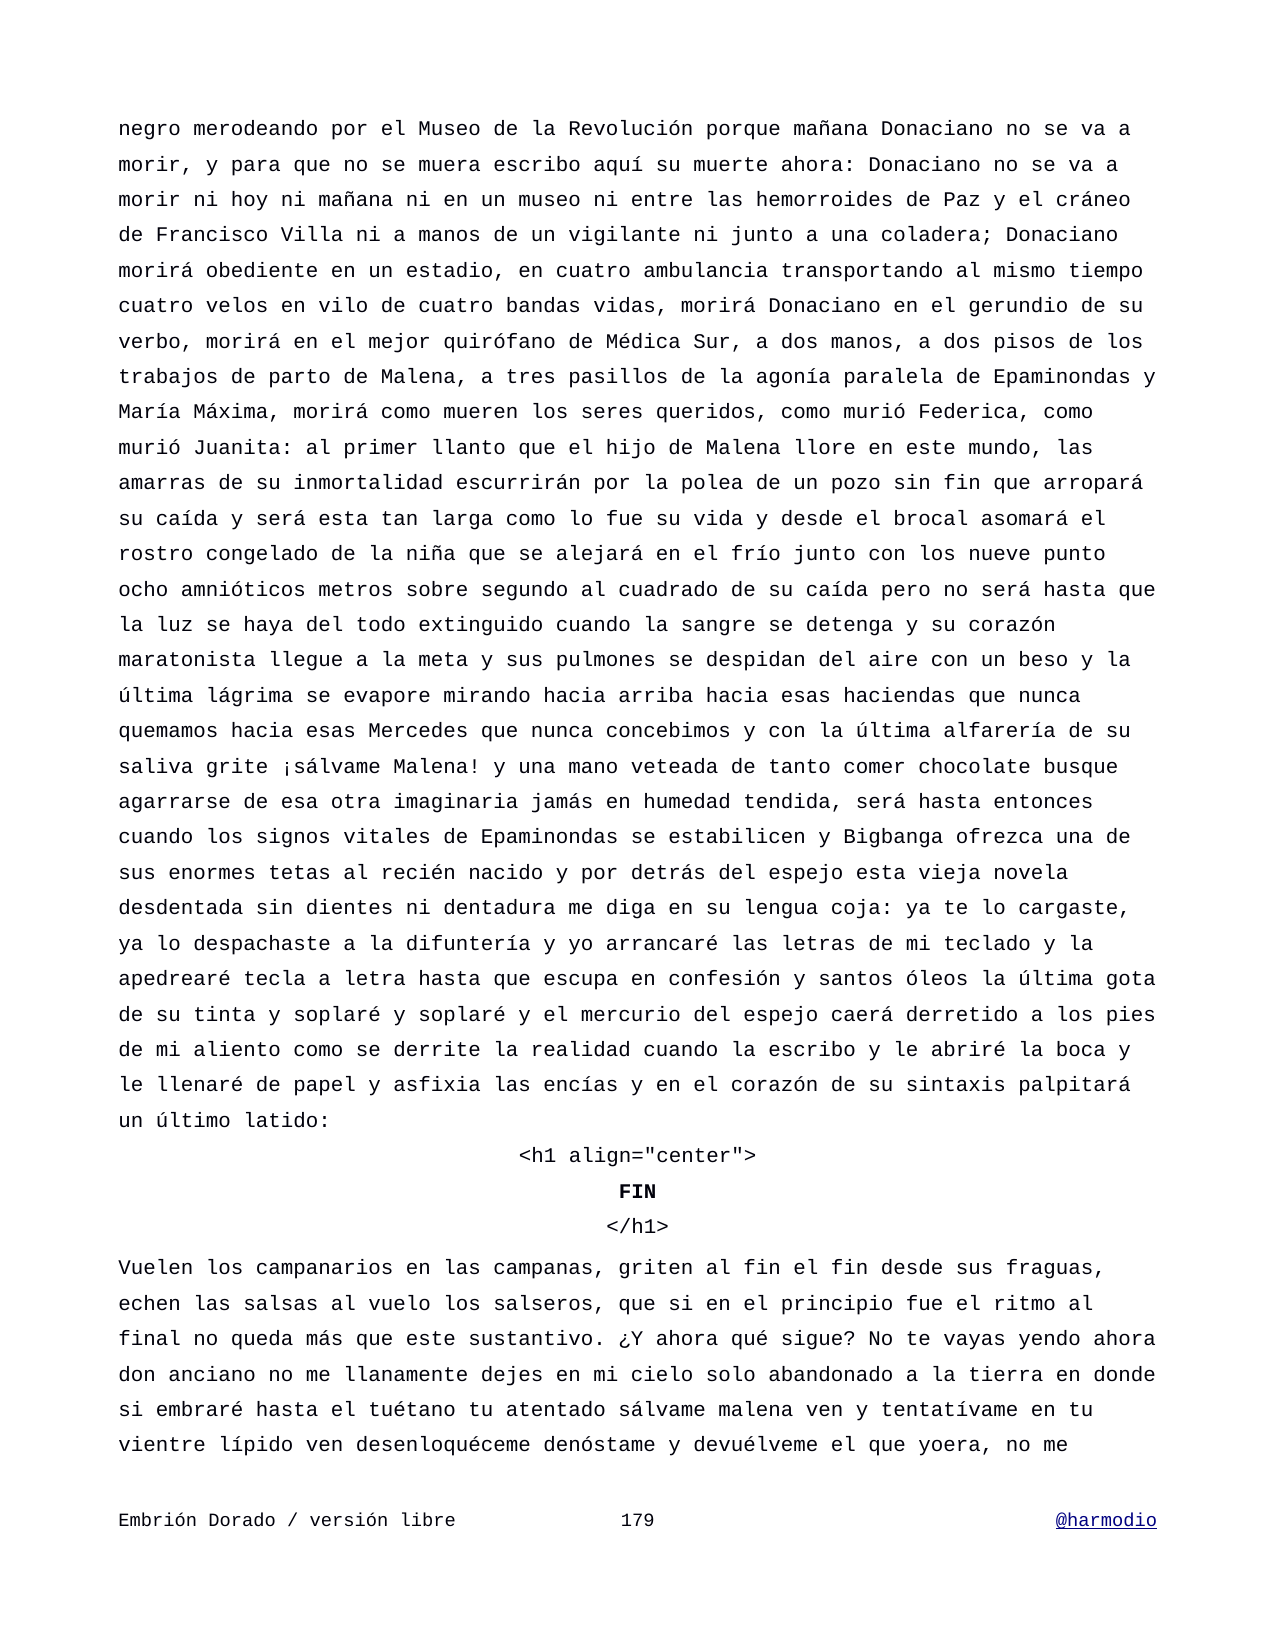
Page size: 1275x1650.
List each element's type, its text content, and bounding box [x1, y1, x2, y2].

text FIN [118, 1181, 1157, 1204]
text negro merodeando por el Museo de la Revolución porque mañana Donaciano no se va a morir, y para que no se muera escribo aquí su muerte ahora: Donaciano no se va a morir ni hoy ni mañana ni en un museo ni entre las hemorroides de Paz y el cráneo de Francisco Villa ni a manos de un vigilante ni junto a una coladera; Donaciano morirá obediente en un estadio, en cuatro ambulancia transportando al mismo tiempo cuatro velos en vilo de cuatro bandas vidas, morirá Donaciano en el gerundio de su verbo, morirá en el mejor quirófano de Médica Sur, a dos manos, a dos pisos de los trabajos de parto de Malena, a tres pasillos de la agonía paralela de Epaminondas y María Máxima, morirá como mueren los seres queridos, como murió Federica, como murió Juanita: al primer llanto que el hijo de Malena llore en este mundo, las amarras de su inmortalidad escurrirán por la polea de un pozo sin fin que arropará su caída y será esta tan larga como lo fue su vida y desde el brocal asomará el rostro congelado de la niña que se alejará en el frío junto con los nueve punto ocho amnióticos metros sobre segundo al cuadrado de su caída pero no será hasta que la luz se haya del todo extinguido cuando la sangre se detenga y su corazón maratonista llegue a la meta y sus pulmones se despidan del aire con un beso y la última lágrima se evapore mirando hacia arriba hacia esas haciendas que nunca quemamos hacia esas Mercedes que nunca concebimos y con la última alfarería de su saliva grite ¡sálvame Malena! y una mano veteada de tanto comer chocolate busque agarrarse de esa otra imaginaria jamás en humedad tendida, será hasta entonces cuando los signos vitales de Epaminondas se estabilicen y Bigbanga ofrezca una de sus enormes tetas al recién nacido y por detrás del espejo esta vieja novela desdentada sin dientes ni dentadura me diga en su lengua coja: ya te lo cargaste, ya lo despachaste a la difuntería y yo arrancaré las letras de mi teclado y la apedrearé tecla a letra hasta que escupa en confesión y santos óleos la última gota de su tinta y soplaré y soplaré y el mercurio del espejo caerá derretido a los pies de mi aliento como se derrite la realidad cuando la escribo y le abriré la boca y le llenaré de papel y asfixia las encías y en el corazón de su sintaxis palpitará un último latido: [118, 118, 1157, 1133]
text <h1 align="center"> [118, 1145, 1157, 1169]
text Vuelen los campanarios en las campanas, griten al fin el fin desde sus fraguas, echen las salsas al vuelo los salseros, que si en el principio fue el ritmo al final no queda más que este sustantivo. ¿Y ahora qué sigue? No te vayas yendo ahora don anciano no me llanamente dejes en mi cielo solo abandonado a la tierra en donde si embraré hasta el tuétano tu atentado sálvame malena ven y tentatívame en tu vientre lípido ven desenloquéceme denóstame y devuélveme el que yoera, no me [118, 1257, 1157, 1458]
text </h1> [118, 1216, 1157, 1240]
